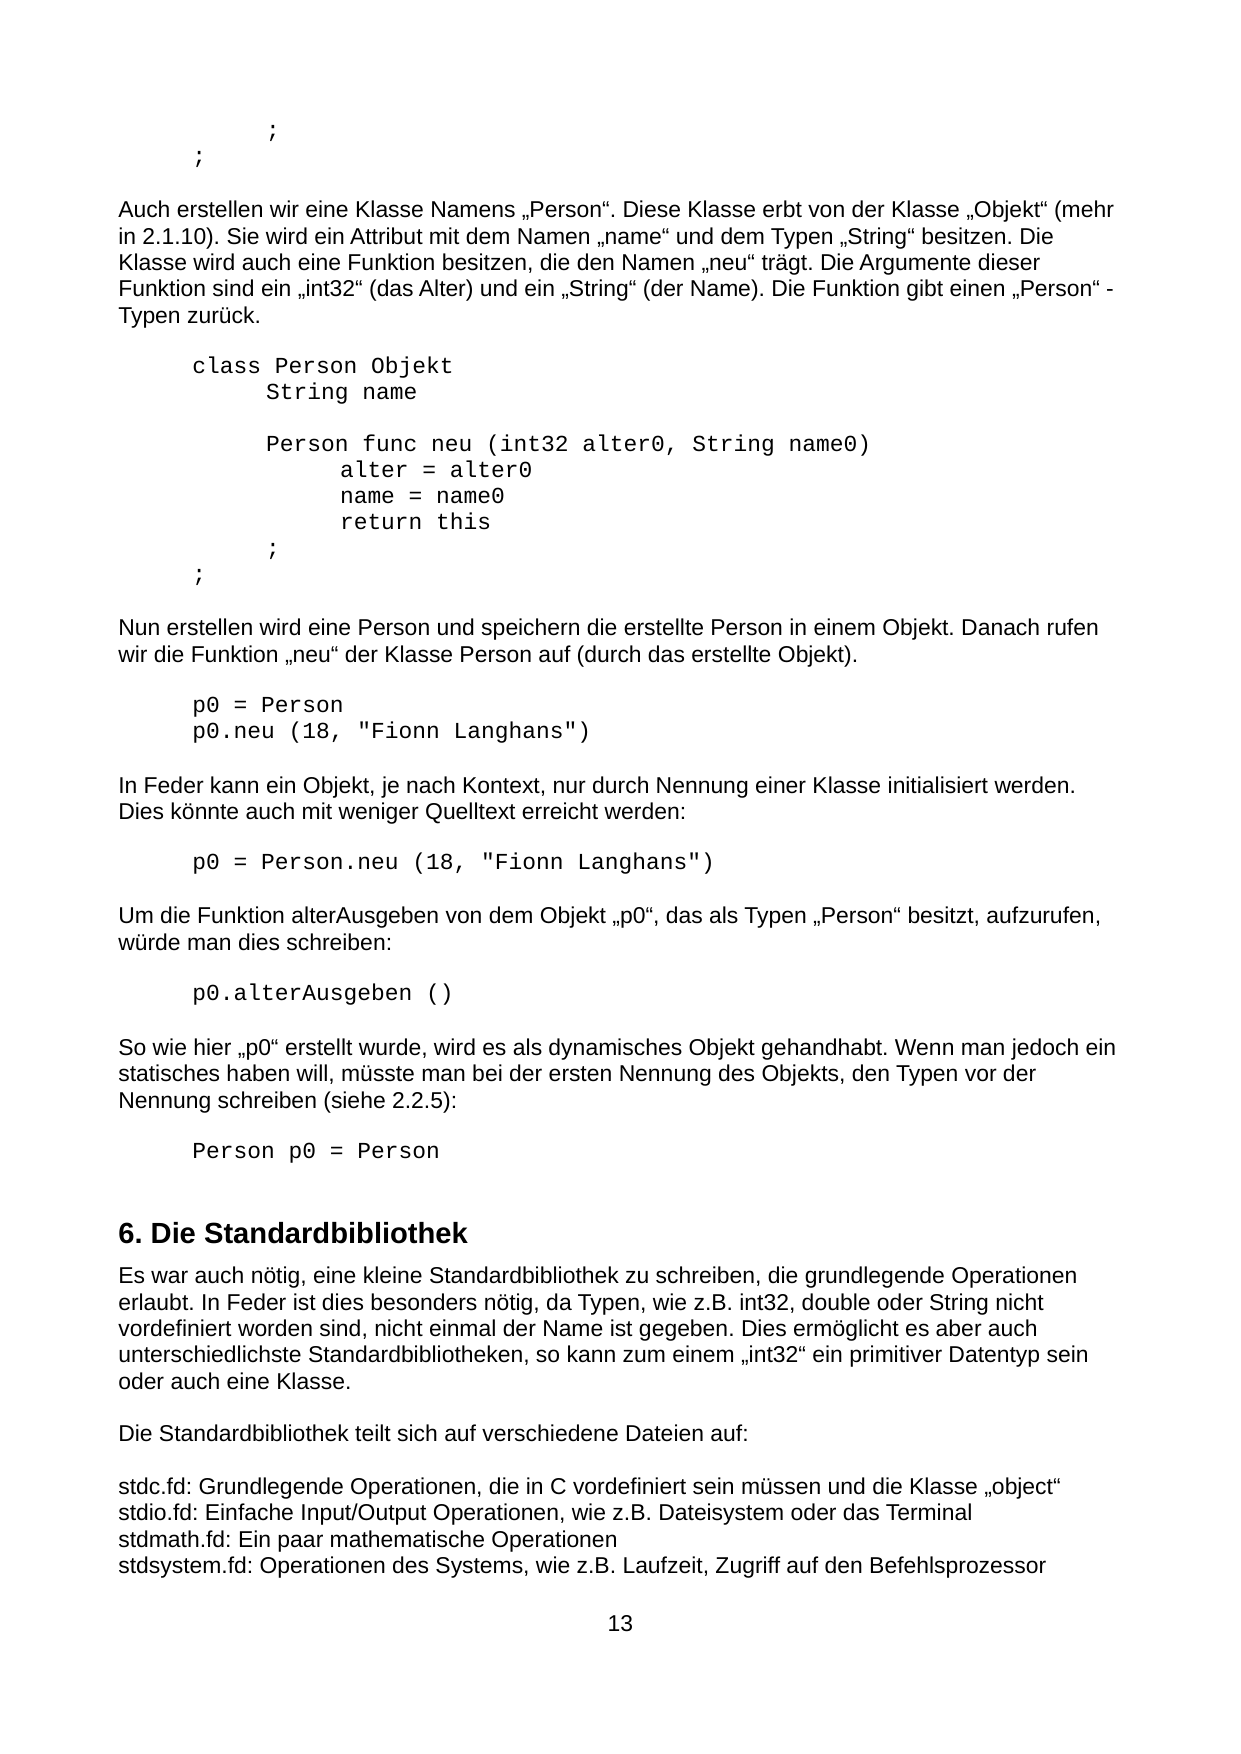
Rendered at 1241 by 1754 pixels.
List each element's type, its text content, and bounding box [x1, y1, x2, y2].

text alter = alter0 [118, 458, 1122, 484]
text Es war auch nötig, eine kleine Standardbibliothek zu schreiben, die grundlegende Operationen erlaubt. In Feder ist dies besonders nötig, da Typen, wie z.B. int32, double oder String nicht vordefiniert worden sind, nicht einmal der Name ist gegeben. Dies ermöglicht es aber auch unterschiedlichste Standardbibliotheken, so kann zum einem „int32“ ein primitiver Datentyp sein oder auch eine Klasse. [118, 1262, 1122, 1394]
text Nun erstellen wird eine Person und speichern die erstellte Person in einem Objekt. Danach rufen wir die Funktion „neu“ der Klasse Person auf (durch das erstellte Objekt). [118, 614, 1122, 667]
text name = name0 [118, 484, 1122, 510]
text stdmath.fd: Ein paar mathematische Operationen [118, 1526, 1122, 1552]
text stdc.fd: Grundlegende Operationen, die in C vordefiniert sein müssen und die Klasse „object“ [118, 1473, 1122, 1499]
text Die Standardbibliothek teilt sich auf verschiedene Dateien auf: [118, 1420, 1122, 1447]
subtitle 6. Die Standardbibliothek [118, 1216, 1122, 1250]
text p0 = Person.neu (18, "Fionn Langhans") [118, 851, 1122, 877]
text ; [118, 144, 1122, 170]
text stdio.fd: Einfache Input/Output Operationen, wie z.B. Dateisystem oder das Terminal [118, 1499, 1122, 1526]
text Person func neu (int32 alter0, String name0) [118, 432, 1122, 458]
text stdsystem.fd: Operationen des Systems, wie z.B. Laufzeit, Zugriff auf den Befehlsprozessor [118, 1552, 1122, 1578]
text p0 = Person [118, 693, 1122, 719]
text In Feder kann ein Objekt, je nach Kontext, nur durch Nennung einer Klasse initialisiert werden. Dies könnte auch mit weniger Quelltext erreicht werden: [118, 772, 1122, 824]
text Person p0 = Person [118, 1139, 1122, 1165]
text return this [118, 510, 1122, 536]
text p0.neu (18, "Fionn Langhans") [118, 719, 1122, 745]
text So wie hier „p0“ erstellt wurde, wird es als dynamisches Objekt gehandhabt. Wenn man jedoch ein statisches haben will, müsste man bei der ersten Nennung des Objekts, den Typen vor der Nennung schreiben (siehe 2.2.5): [118, 1034, 1122, 1113]
text Um die Funktion alterAusgeben von dem Objekt „p0“, das als Typen „Person“ besitzt, aufzurufen, würde man dies schreiben: [118, 902, 1122, 955]
text p0.alterAusgeben () [118, 982, 1122, 1007]
text class Person Objekt [118, 354, 1122, 380]
text ; [118, 536, 1122, 562]
text ; [118, 118, 1122, 144]
text Auch erstellen wir eine Klasse Namens „Person“. Diese Klasse erbt von der Klasse „Objekt“ (mehr in 2.1.10). Sie wird ein Attribut mit dem Namen „name“ und dem Typen „String“ besitzen. Die Klasse wird auch eine Funktion besitzen, die den Namen „neu“ trägt. Die Argumente dieser Funktion sind ein „int32“ (das Alter) und ein „String“ (der Name). Die Funktion gibt einen „Person“ - Typen zurück. [118, 196, 1122, 328]
text String name [118, 380, 1122, 406]
text ; [118, 562, 1122, 588]
